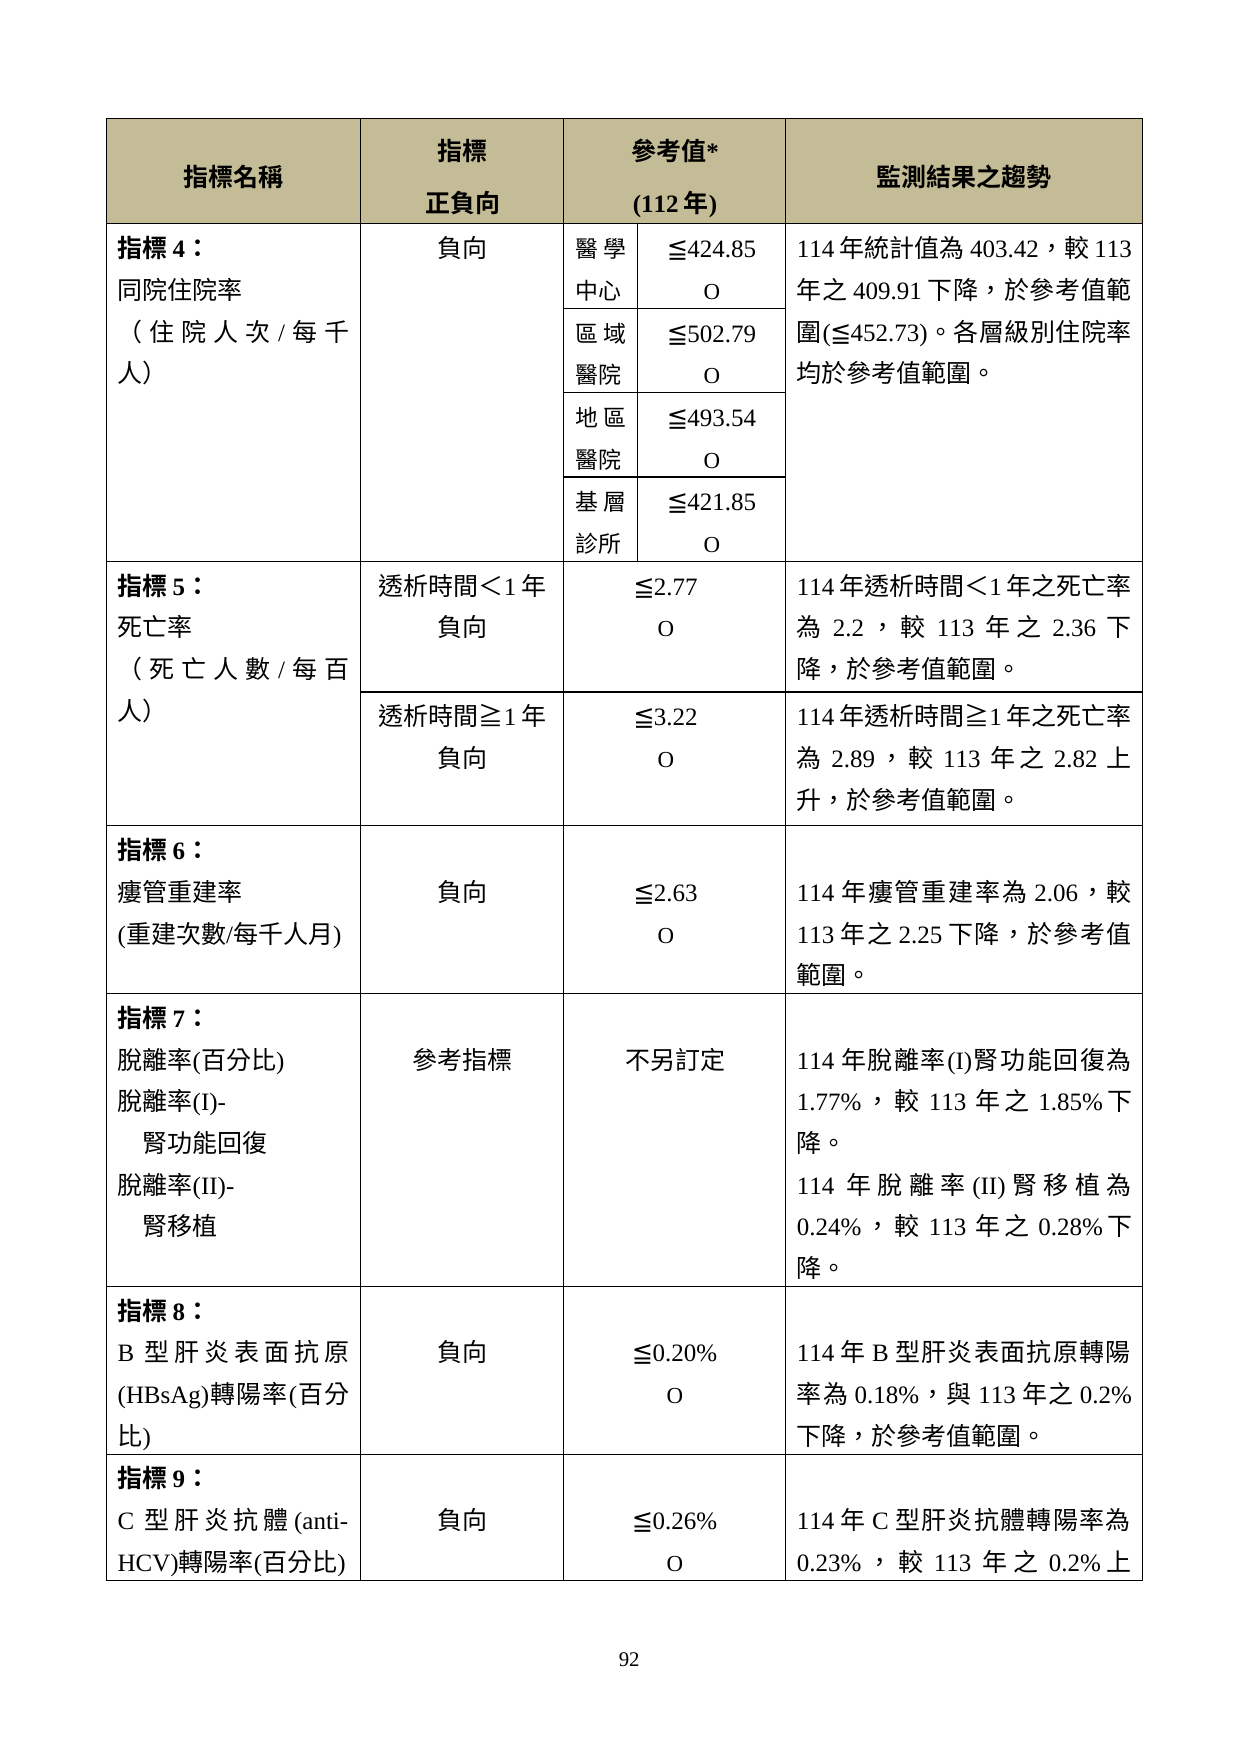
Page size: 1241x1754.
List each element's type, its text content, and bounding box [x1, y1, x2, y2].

table_cell ≦3.22 O [564, 693, 785, 825]
table_cell 負向 [361, 826, 563, 993]
table_cell ≦2.77 O [564, 562, 785, 691]
table_cell 指標4： 同院住院率 （住院人次/每千人） [107, 224, 360, 561]
table_cell 透析時間＜1年 負向 [361, 562, 563, 691]
table_cell 114年B型肝炎表面抗原轉陽率為0.18%，與113年之0.2%下降，於參考值範圍。 [786, 1287, 1142, 1453]
table_cell ≦0.26% O [564, 1455, 785, 1579]
table_cell ≦424.85 O [638, 224, 785, 308]
table_cell 114年統計值為403.42，較113年之409.91下降，於參考值範圍(≦452.73)。各層級別住院率均於參考值範圍。 [786, 224, 1142, 561]
table_cell 指標5： 死亡率 （死亡人數/每百人） [107, 562, 360, 825]
table_header 參考值* (112年) [564, 119, 785, 223]
table_header 監測結果之趨勢 [786, 119, 1142, 223]
table_cell 醫學中心 [564, 224, 637, 308]
table_cell 透析時間≧1年負向 [361, 693, 563, 825]
table_cell 負向 [361, 1287, 563, 1453]
table_cell ≦421.85 O [638, 478, 785, 561]
table_cell 114年脫離率(I)腎功能回復為1.77%，較113年之1.85%下降。 114年脫離率(II)腎移植為0.24%，較113年之0.28%下降。 [786, 994, 1142, 1286]
table_cell ≦493.54 O [638, 393, 785, 476]
table_cell ≦2.63 O [564, 826, 785, 993]
table_cell 參考指標 [361, 994, 563, 1286]
table_cell 地區醫院 [564, 393, 637, 476]
table_cell 基層診所 [564, 478, 637, 561]
table_cell 負向 [361, 1455, 563, 1579]
table_header 指標 正負向 [361, 119, 563, 223]
table_cell 區域醫院 [564, 309, 637, 392]
table_cell 負向 [361, 224, 563, 561]
table_cell 114年瘻管重建率為2.06，較113年之2.25下降，於參考值範圍。 [786, 826, 1142, 993]
table_cell 指標6： 瘻管重建率 (重建次數/每千人月) [107, 826, 360, 993]
table_cell ≦0.20% O [564, 1287, 785, 1453]
table_cell 指標7： 脫離率(百分比) 脫離率(I)- 腎功能回復 脫離率(II)- 腎移植 [107, 994, 360, 1286]
table_cell 不另訂定 [564, 994, 785, 1286]
table_cell 指標8： B型肝炎表面抗原(HBsAg)轉陽率(百分比) [107, 1287, 360, 1453]
table_cell 114年透析時間≧1年之死亡率為2.89，較113年之2.82上升，於參考值範圍。 [786, 693, 1142, 825]
table_cell 114年透析時間＜1年之死亡率為2.2，較113年之2.36下降，於參考值範圍。 [786, 562, 1142, 691]
table_cell ≦502.79 O [638, 309, 785, 392]
table_cell 指標9： C型肝炎抗體(anti-HCV)轉陽率(百分比) [107, 1455, 360, 1579]
table_cell 114年C型肝炎抗體轉陽率為0.23%，較113年之0.2%上 [786, 1455, 1142, 1579]
table_header 指標名稱 [107, 119, 360, 223]
